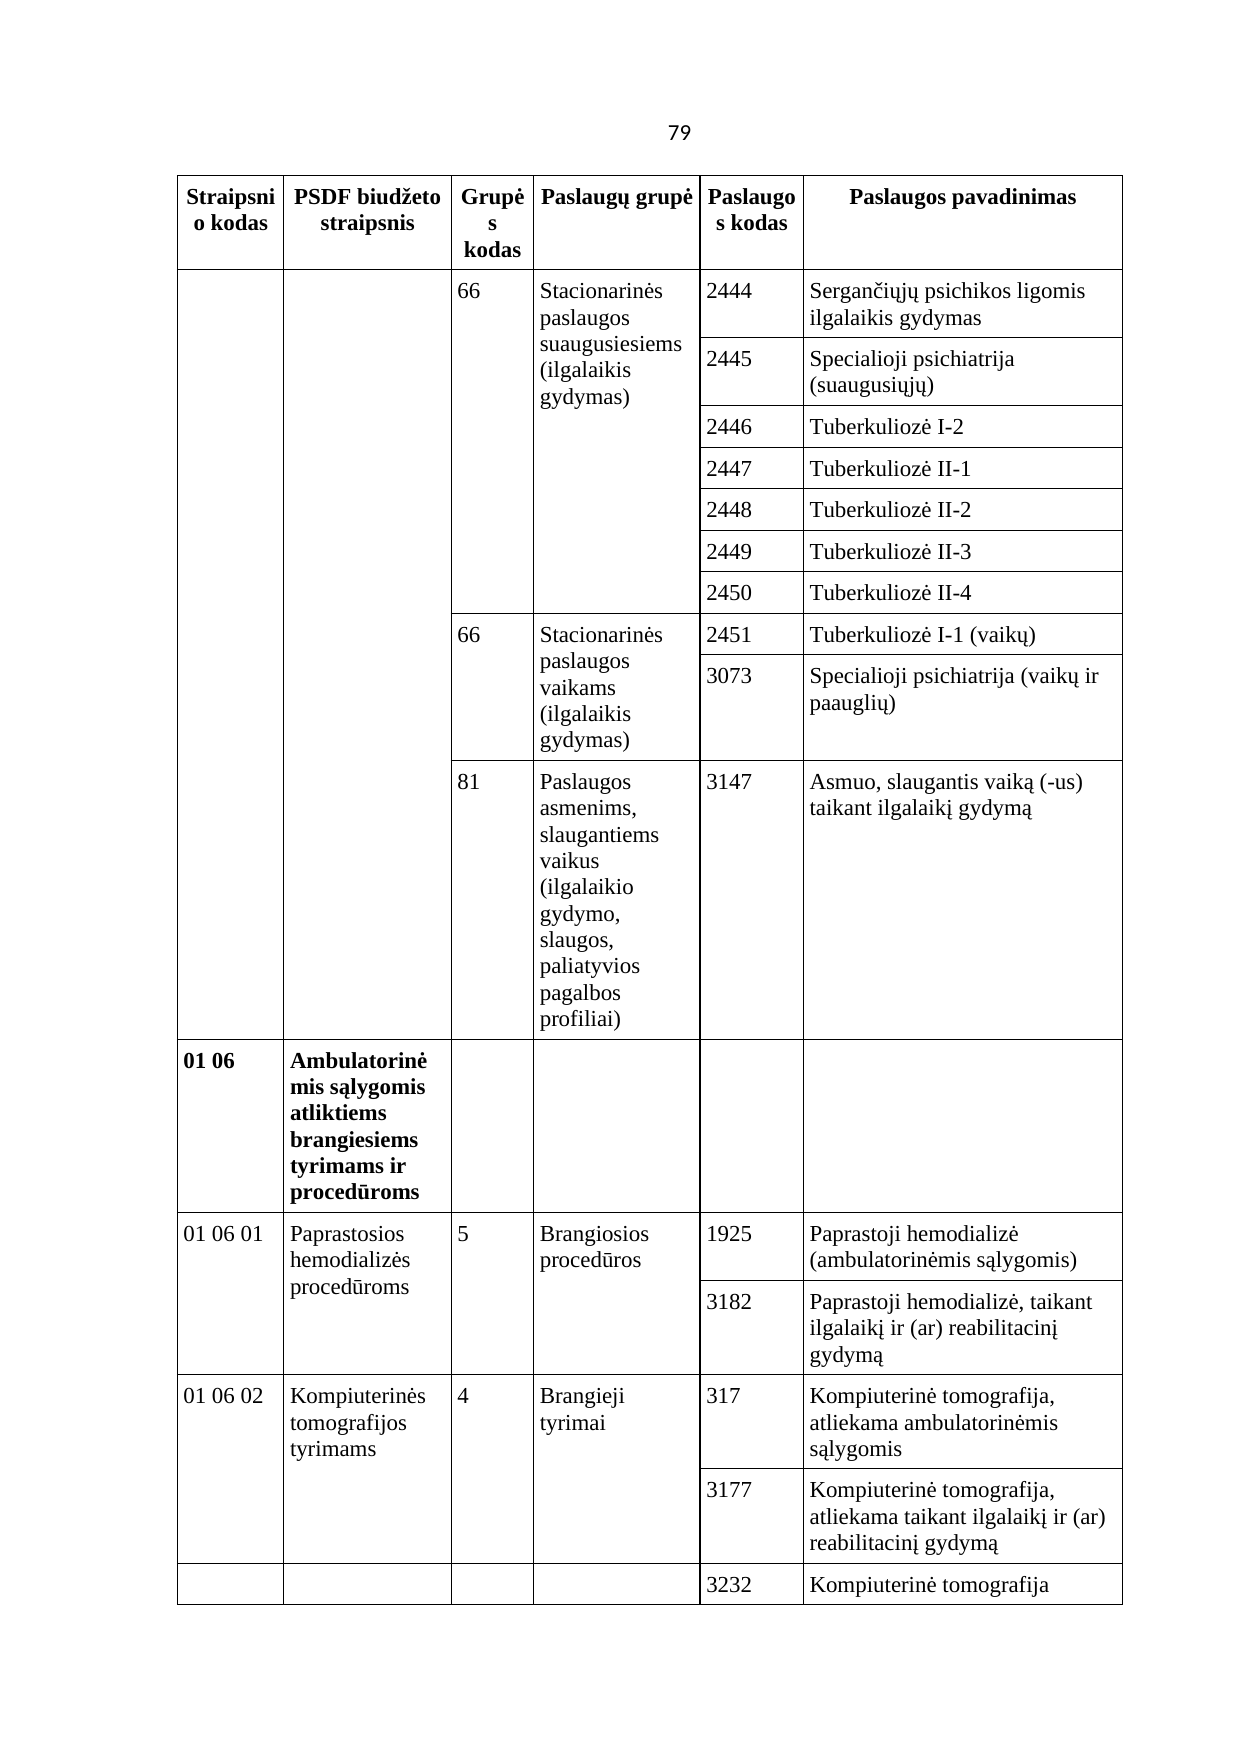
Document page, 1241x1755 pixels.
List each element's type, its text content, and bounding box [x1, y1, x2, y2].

table_cell [284, 1564, 451, 1604]
table_cell Tuberkuliozė I-2 [804, 406, 1122, 447]
table_cell 66 [452, 270, 533, 337]
table_cell 81 [452, 761, 533, 1038]
table_cell [284, 270, 451, 337]
table_cell [701, 1040, 803, 1212]
table_cell [178, 447, 283, 488]
table_cell [452, 1040, 533, 1212]
table_cell Kompiuterinė tomografija [804, 1564, 1122, 1604]
table_cell 01 06 02 [178, 1375, 283, 1468]
table_cell Kompiuterinė tomografija, atliekama taikant ilgalaikį ir (ar) reabilitacinį gydymą [804, 1469, 1122, 1563]
table_cell [534, 1468, 699, 1563]
table_cell 2446 [701, 406, 803, 447]
table_cell [178, 1280, 283, 1374]
table_cell 2444 [701, 270, 803, 337]
table_cell [452, 571, 533, 613]
table_cell Brangieji tyrimai [534, 1375, 699, 1468]
table_cell Tuberkuliozė II-3 [804, 531, 1122, 571]
table_cell [284, 760, 451, 1038]
table_cell Tuberkuliozė I-1 (vaikų) [804, 614, 1122, 654]
table_cell [178, 270, 283, 337]
table_cell 2449 [701, 531, 803, 571]
table_cell 1925 [701, 1213, 803, 1280]
table_cell Brangiosios procedūros [534, 1213, 699, 1280]
table_cell [284, 337, 451, 405]
table_cell Specialioji psichiatrija (suaugusiųjų) [804, 338, 1122, 405]
table_cell [178, 405, 283, 447]
table_cell [452, 1280, 533, 1374]
table_cell [534, 530, 699, 571]
table_header Paslaugos kodas [701, 176, 803, 269]
table_cell 01 06 01 [178, 1213, 283, 1280]
table_cell Tuberkuliozė II-4 [804, 572, 1122, 613]
table_cell [452, 1564, 533, 1604]
table_cell Tuberkuliozė II-1 [804, 448, 1122, 488]
table_cell [534, 1280, 699, 1374]
table_cell [284, 405, 451, 447]
table_cell [284, 447, 451, 488]
table_header Paslaugos pavadinimas [804, 176, 1122, 269]
table_cell [178, 571, 283, 613]
table_cell Paprastoji hemodializė (ambulatorinėmis sąlygomis) [804, 1213, 1122, 1280]
table_cell [284, 654, 451, 760]
table_cell [284, 530, 451, 571]
table_cell [284, 571, 451, 613]
table_cell Tuberkuliozė II-2 [804, 489, 1122, 530]
table_cell [452, 488, 533, 530]
table_cell 5 [452, 1213, 533, 1280]
table_cell 4 [452, 1375, 533, 1468]
table_cell [284, 488, 451, 530]
table_cell [178, 760, 283, 1038]
table_cell [804, 1040, 1122, 1212]
table_cell [452, 337, 533, 405]
table_cell [534, 1040, 699, 1212]
table_cell [178, 337, 283, 405]
table_cell Ambulatorinėmis sąlygomis atliktiems brangiesiems tyrimams ir procedūroms [284, 1040, 451, 1212]
table_cell 66 [452, 614, 533, 654]
table_cell [534, 1564, 699, 1604]
table_cell [534, 571, 699, 613]
table_cell Sergančiųjų psichikos ligomis ilgalaikis gydymas [804, 270, 1122, 337]
table_cell [452, 1468, 533, 1563]
table_cell [178, 654, 283, 760]
table_cell 2447 [701, 448, 803, 488]
table_cell 2451 [701, 614, 803, 654]
table_header Grupės kodas [452, 176, 533, 269]
table_cell Paprastosios hemodializės procedūroms [284, 1213, 451, 1374]
table_cell 3232 [701, 1564, 803, 1604]
table_cell [452, 654, 533, 760]
table_cell 01 06 [178, 1040, 283, 1212]
table_cell [178, 1468, 283, 1563]
table_cell Kompiuterinės tomografijos tyrimams [284, 1375, 451, 1563]
table_cell Stacionarinės paslaugos suaugusiesiems (ilgalaikis gydymas) [534, 270, 699, 488]
table_cell [452, 530, 533, 571]
table_cell [284, 613, 451, 654]
table_cell Asmuo, slaugantis vaiką (-us) taikant ilgalaikį gydymą [804, 761, 1122, 1038]
table_cell [178, 1564, 283, 1604]
table_cell 2445 [701, 338, 803, 405]
table_cell [178, 488, 283, 530]
table_cell [178, 530, 283, 571]
table_header Paslaugų grupė [534, 176, 699, 269]
table_cell [534, 488, 699, 530]
table_header PSDF biudžeto straipsnis [284, 176, 451, 269]
table_cell [452, 405, 533, 447]
table_cell Stacionarinės paslaugos vaikams (ilgalaikis gydymas) [534, 614, 699, 760]
table_cell Paprastoji hemodializė, taikant ilgalaikį ir (ar) reabilitacinį gydymą [804, 1281, 1122, 1374]
table_cell 3073 [701, 655, 803, 760]
table_cell 3177 [701, 1469, 803, 1563]
table_cell Specialioji psichiatrija (vaikų ir paauglių) [804, 655, 1122, 760]
table_cell 3182 [701, 1281, 803, 1374]
table_header Straipsnio kodas [178, 176, 283, 269]
table_cell Paslaugos asmenims, slaugantiems vaikus (ilgalaikio gydymo, slaugos, paliatyvios pagalbos profiliai) [534, 761, 699, 1038]
table_cell 317 [701, 1375, 803, 1468]
table_cell [178, 613, 283, 654]
table_cell 2448 [701, 489, 803, 530]
table_cell Kompiuterinė tomografija, atliekama ambulatorinėmis sąlygomis [804, 1375, 1122, 1468]
table_cell [452, 447, 533, 488]
table_cell 2450 [701, 572, 803, 613]
table_cell 3147 [701, 761, 803, 1038]
